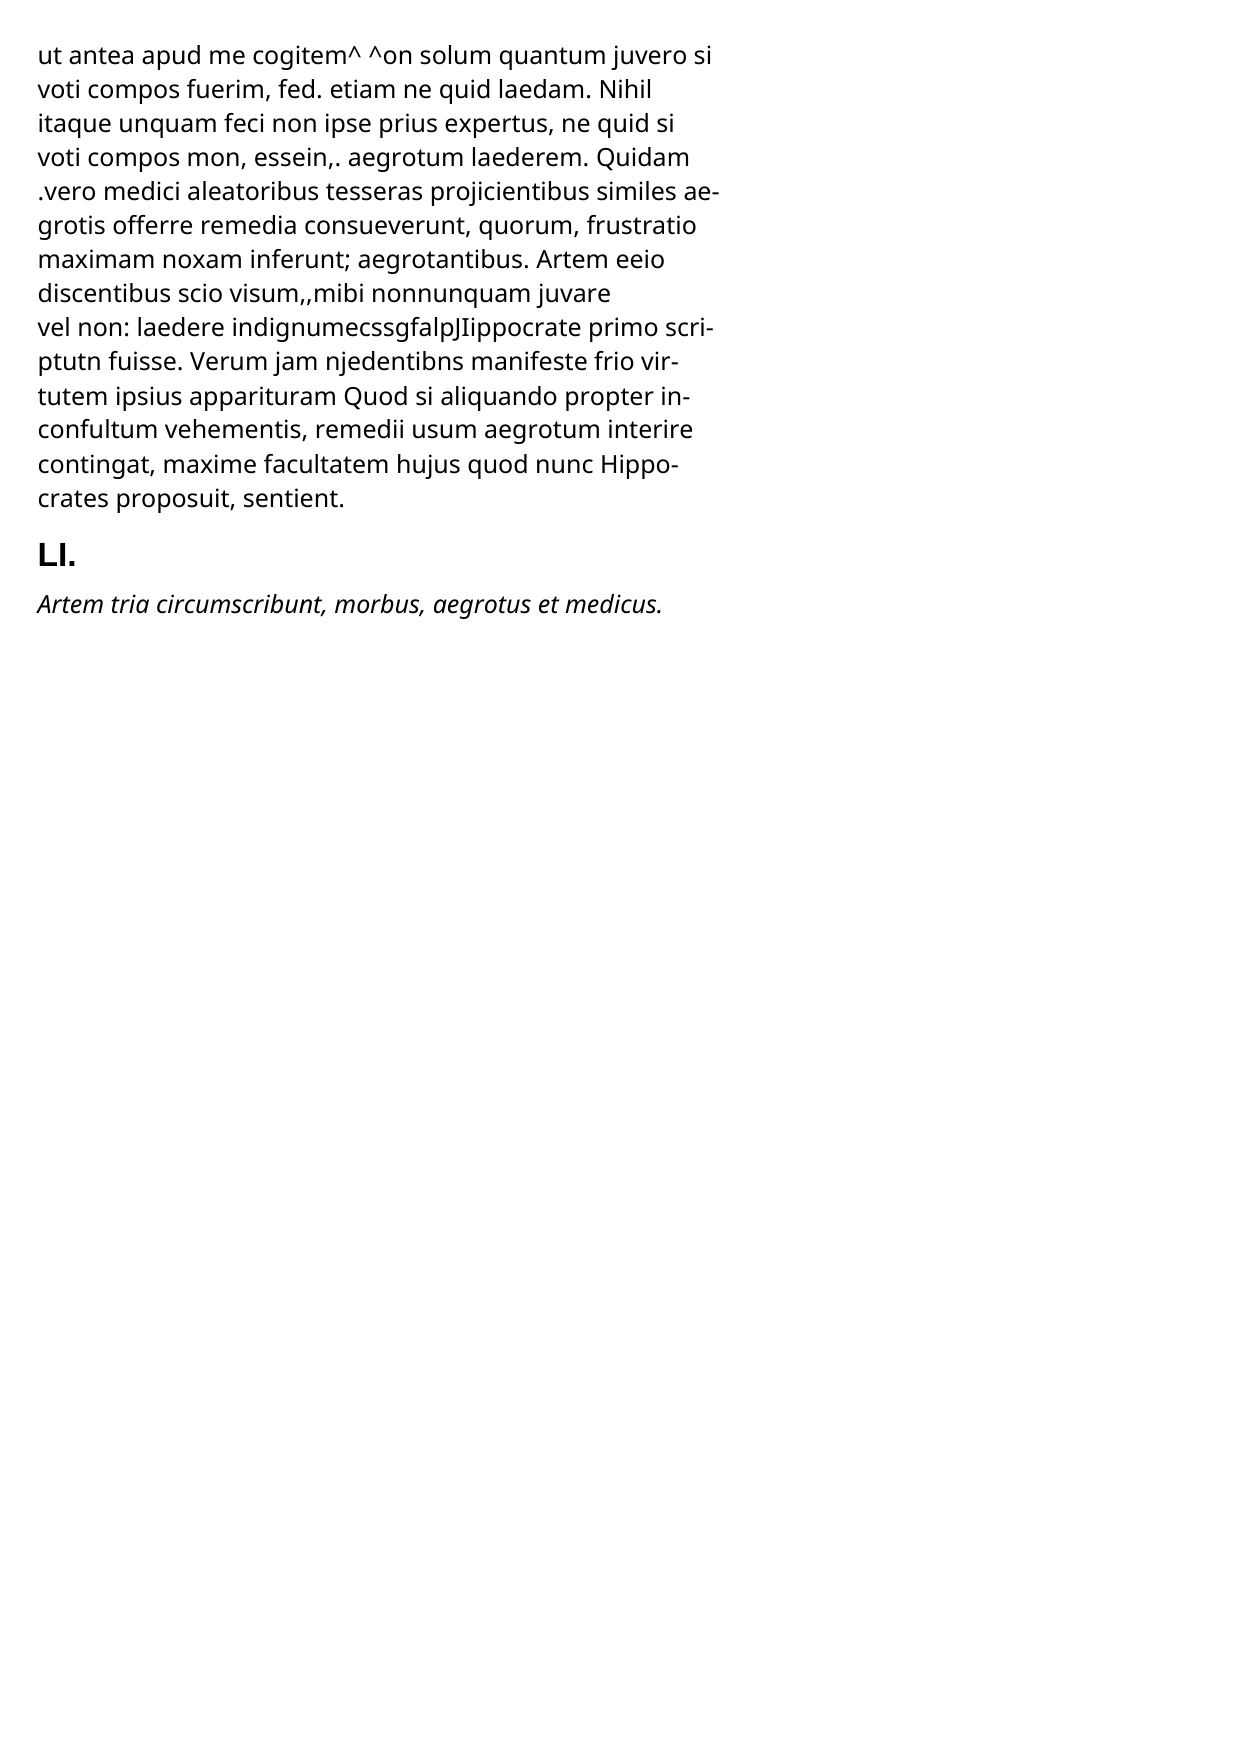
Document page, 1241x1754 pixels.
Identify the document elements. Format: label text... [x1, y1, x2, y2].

subtitle LI. [37, 535, 1203, 574]
text ut antea apud me cogitem^ ^on solum quantum juvero si voti compos fuerim, fed. etiam ne quid laedam. Nihil itaque unquam feci non ipse prius expertus, ne quid si voti compos mon, essein,. aegrotum laederem. Quidam .vero medici aleatoribus tesseras projicientibus similes ae- grotis offerre remedia consueverunt, quorum, frustratio maximam noxam inferunt; aegrotantibus. Artem eeio discentibus scio visum,,mibi nonnunquam juvare vel non: laedere indignumecssgfalpJIippocrate primo scri- ptutn fuisse. Verum jam njedentibns manifeste frio vir- tutem ipsius apparituram Quod si aliquando propter in- confultum vehementis, remedii usum aegrotum interire contingat, maxime facultatem hujus quod nunc Hippo- crates proposuit, sentient. [37, 37, 1203, 514]
text Artem tria circumscribunt, morbus, aegrotus et medicus. [37, 586, 1203, 620]
